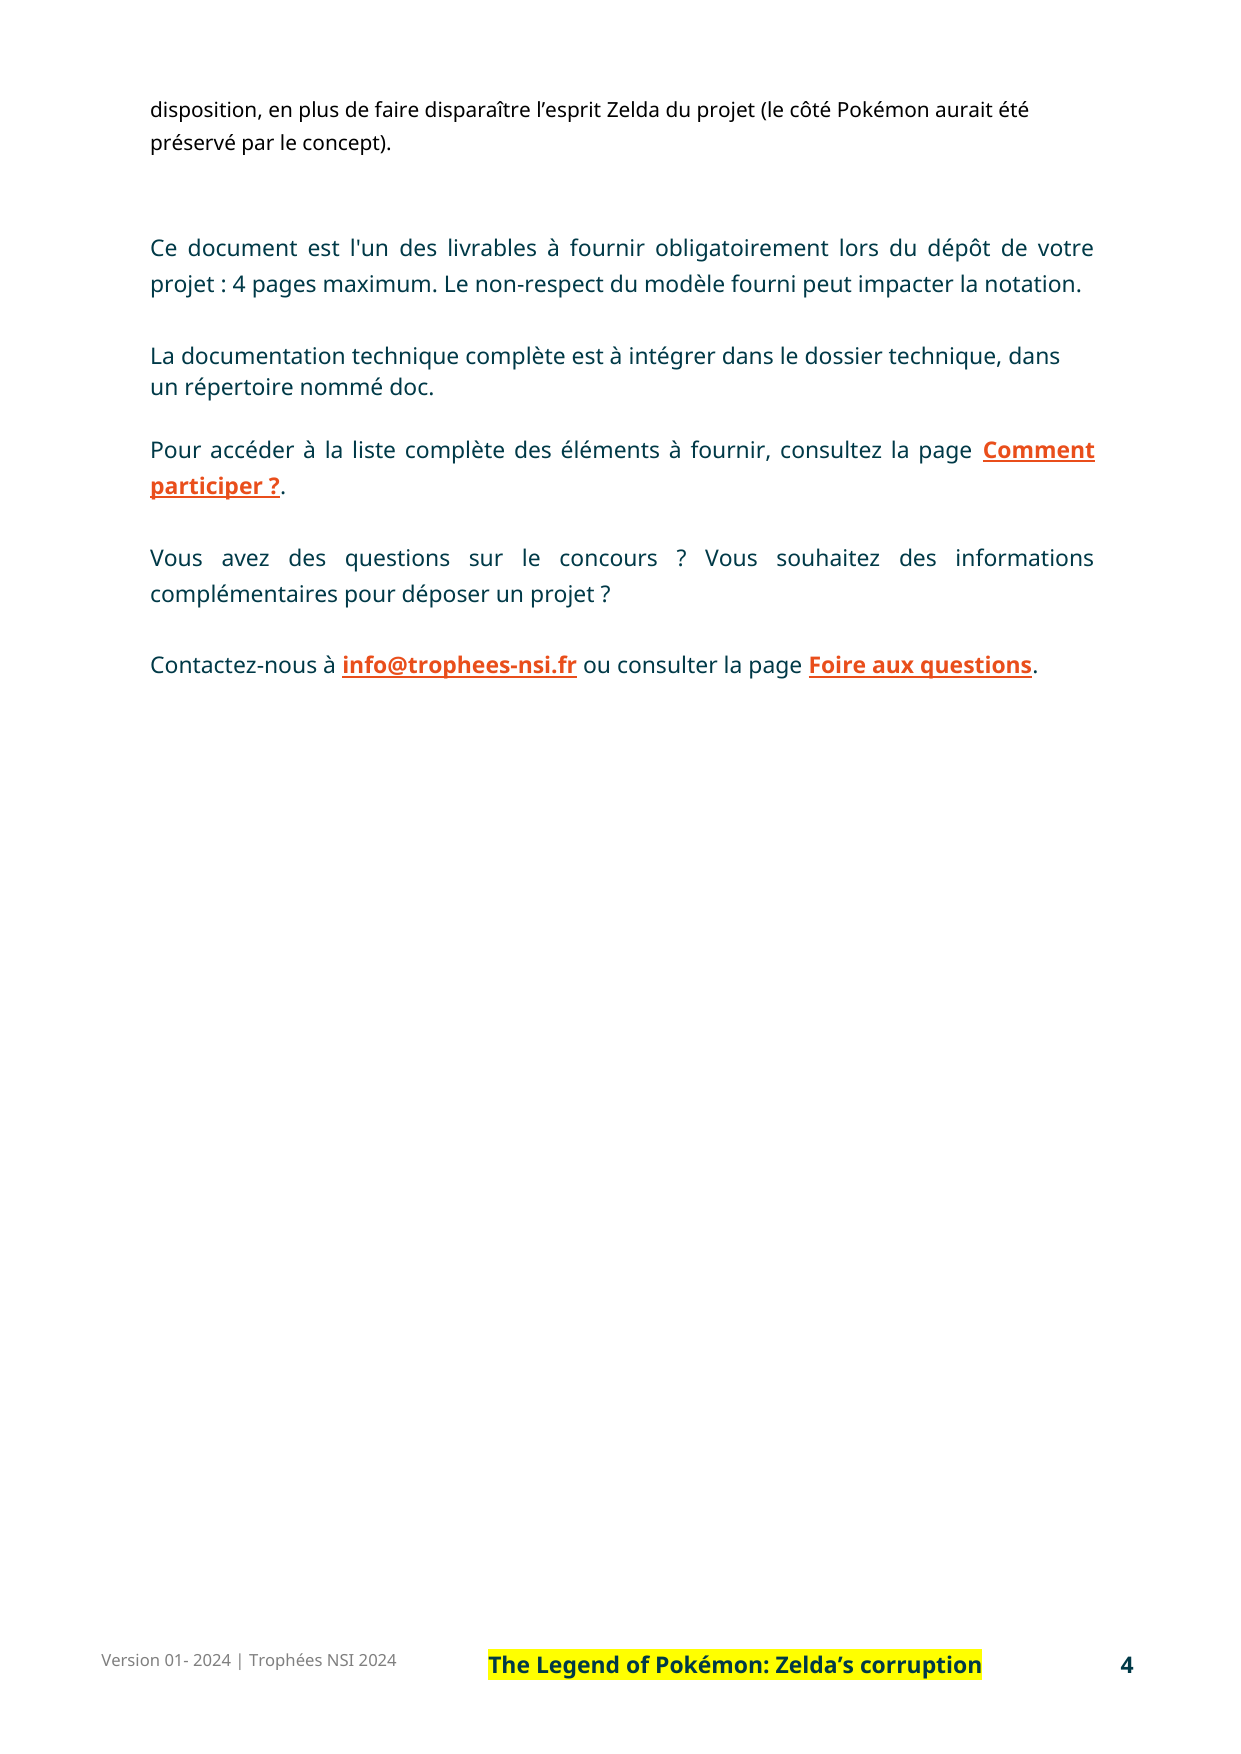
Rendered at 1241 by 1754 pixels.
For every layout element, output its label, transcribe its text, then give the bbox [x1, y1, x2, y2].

text Ce document est l'un des livrables à fournir obligatoirement lors du dépôt de votre projet : 4 pages maximum. Le non-respect du modèle fourni peut impacter la notation. [150, 232, 1095, 299]
text disposition, en plus de faire disparaître l’esprit Zelda du projet (le côté Pokémon aurait été préservé par le concept). [150, 95, 1090, 156]
text La documentation technique complète est à intégrer dans le dossier technique, dans un répertoire nommé doc. [150, 340, 1090, 402]
text Contactez-nous à info@trophees-nsi.fr ou consulter la page Foire aux questions. [150, 649, 1095, 681]
text Pour accéder à la liste complète des éléments à fournir, consultez la page Comment participer ?. [150, 434, 1095, 501]
text Vous avez des questions sur le concours ? Vous souhaitez des informations complémentaires pour déposer un projet ? [150, 542, 1095, 609]
